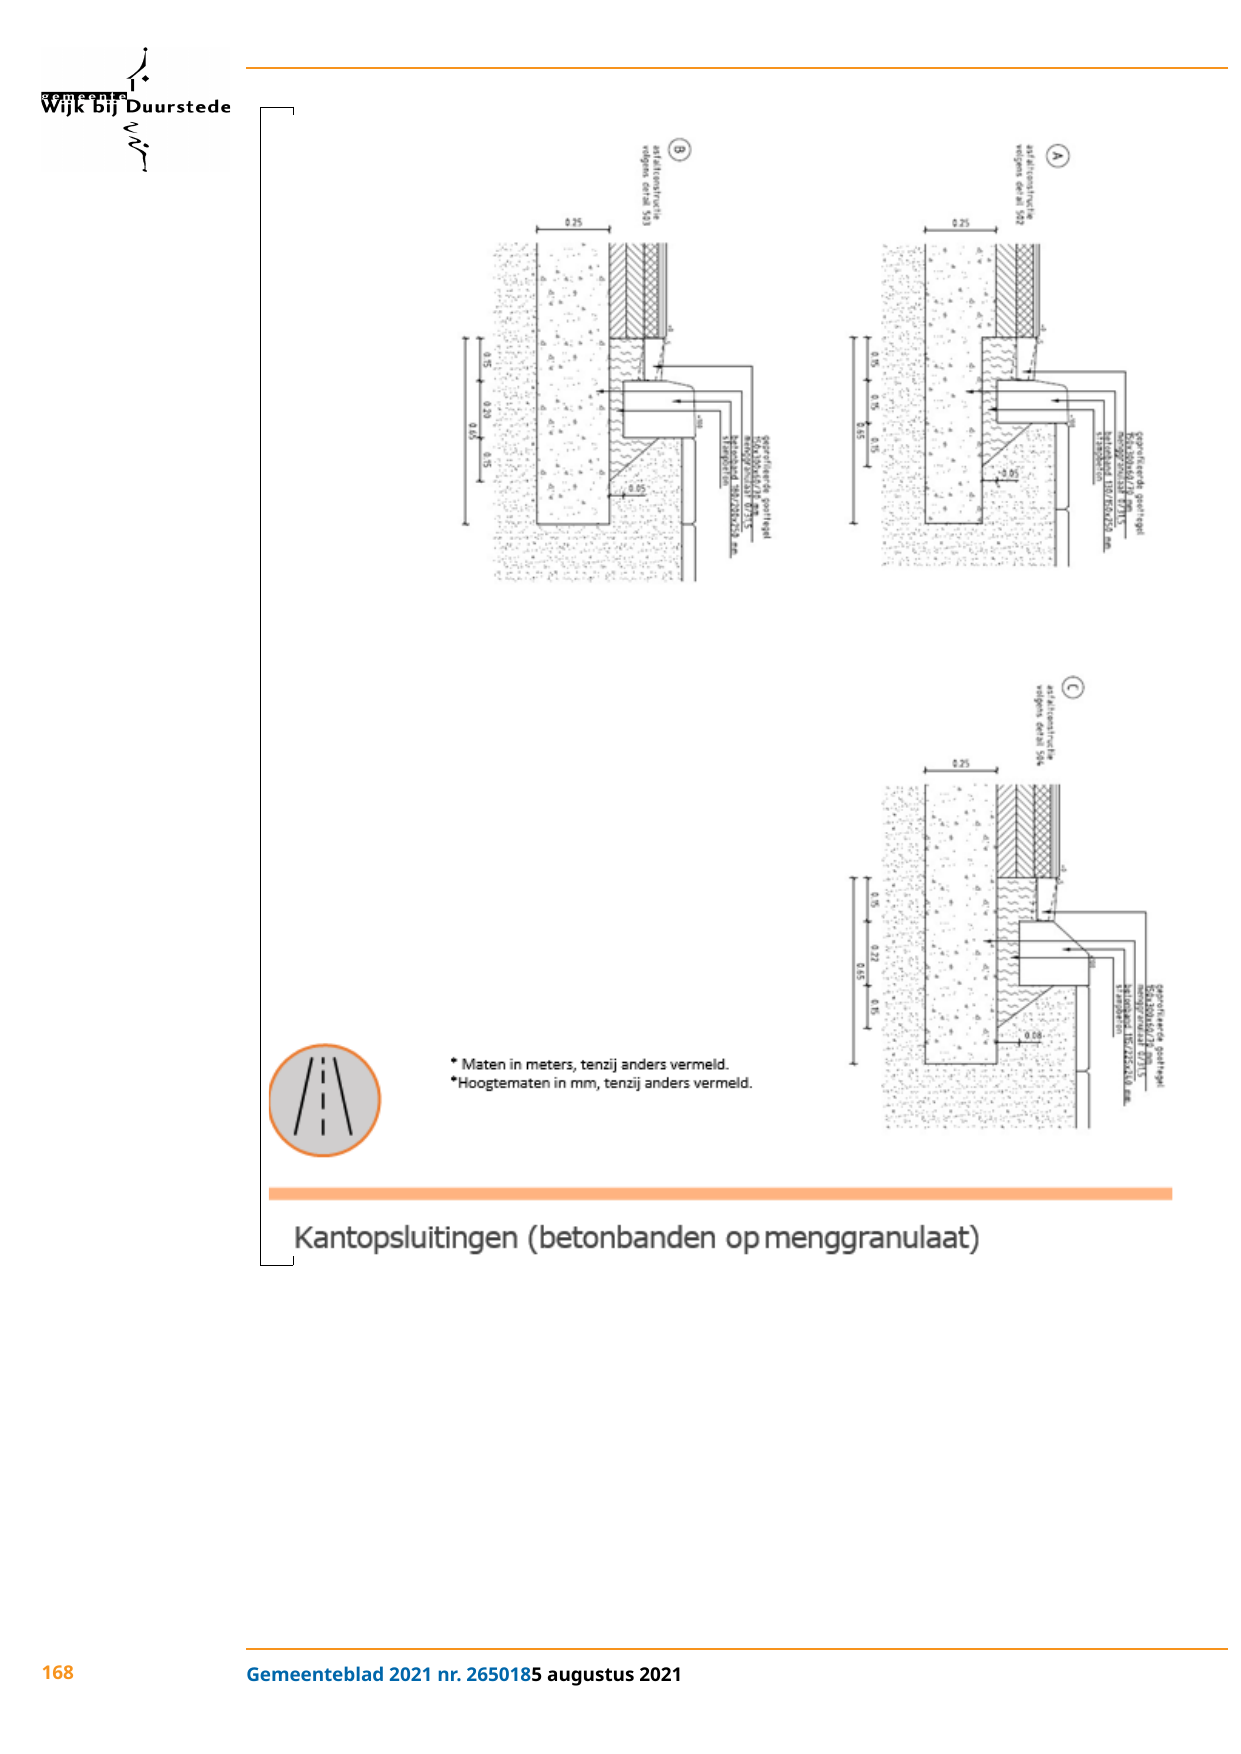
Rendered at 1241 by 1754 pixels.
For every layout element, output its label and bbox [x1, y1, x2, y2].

picture [268, 115, 1173, 1256]
picture [41, 47, 231, 172]
